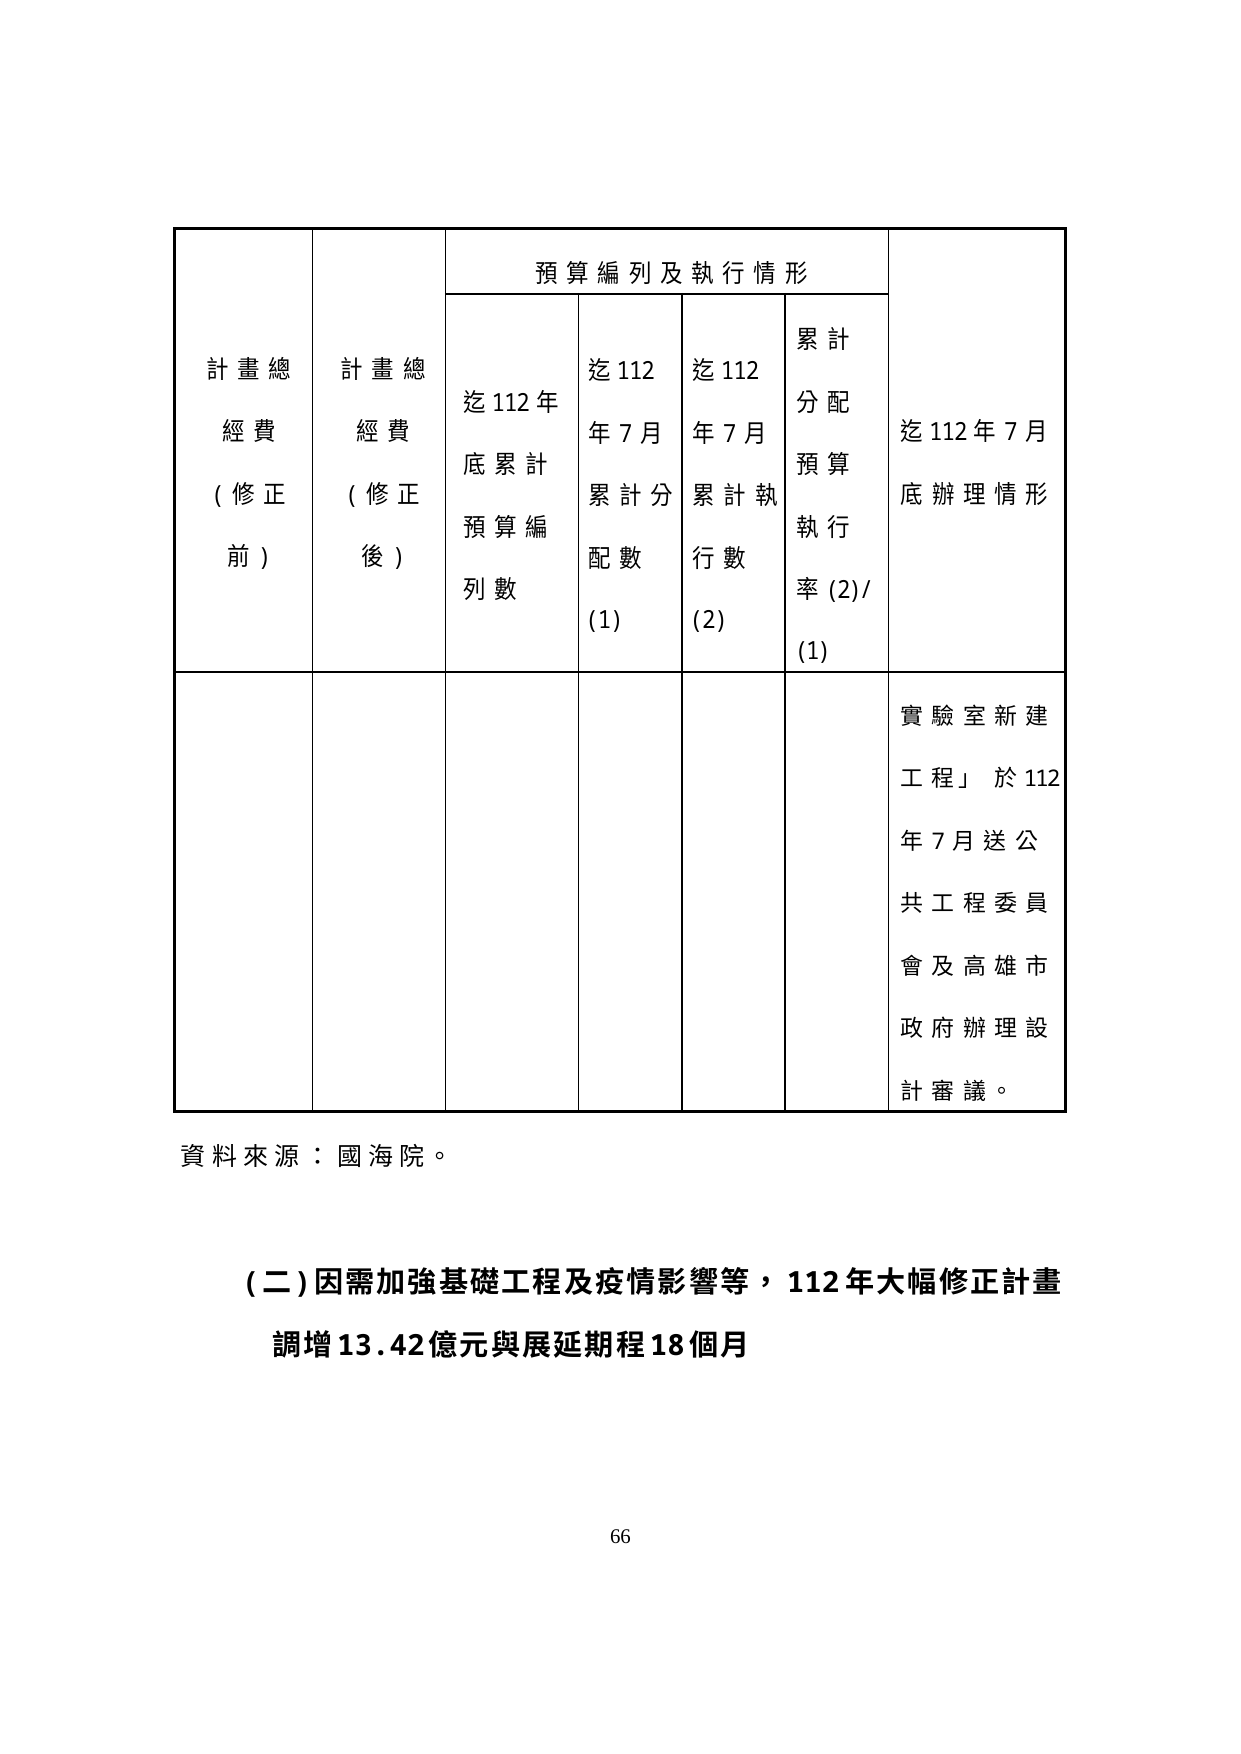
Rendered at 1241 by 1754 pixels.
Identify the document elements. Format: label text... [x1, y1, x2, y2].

text (二)因需加強基礎工程及疫情影響等，112年大幅修正計畫調增13.42億元與展延期程18個月 [236, 1238, 1063, 1363]
table_cell [446, 673, 578, 1110]
table_header 計畫總經費 (修正後) [313, 230, 445, 671]
text 資料來源：國海院。 [162, 1113, 1053, 1176]
table_cell [176, 673, 312, 1110]
table_cell 迄112年7月累計分配數(1) [579, 295, 681, 671]
table_header 計畫總經費 (修正前) [176, 230, 312, 671]
table_cell [313, 673, 445, 1110]
table_cell 實驗室新建工程」於112年7月送公共工程委員會及高雄市政府辦理設計審議。 [889, 673, 1064, 1110]
table_cell 迄112年7月累計執行數(2) [683, 295, 784, 671]
table_cell 累計分配預算執行率(2)/(1) [786, 295, 888, 671]
table_cell [786, 673, 888, 1110]
table_header 迄112年7月底辦理情形 [889, 230, 1064, 671]
table_cell [579, 673, 681, 1110]
table_header 預算編列及執行情形 [446, 230, 888, 293]
table_cell [683, 673, 784, 1110]
table_cell 迄112年底累計預算編列數 [446, 295, 578, 671]
